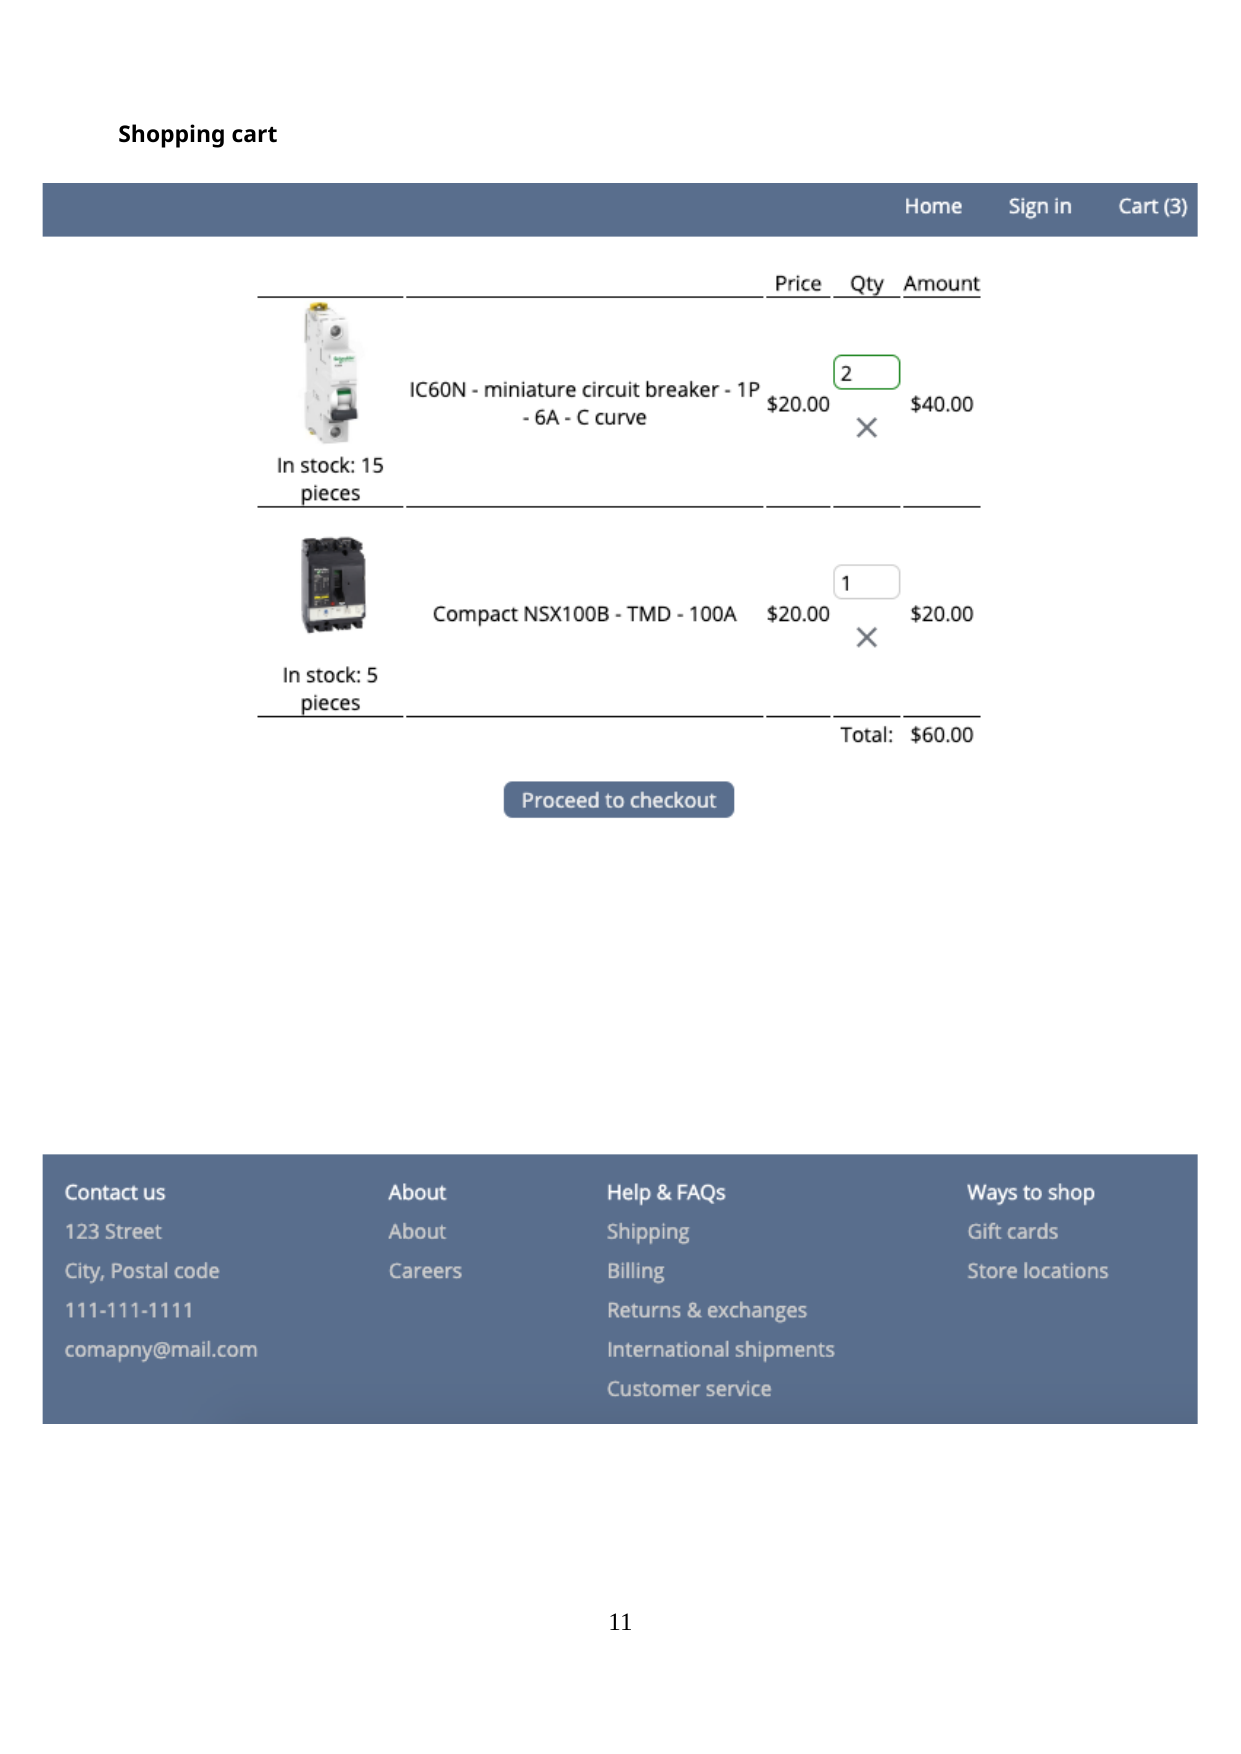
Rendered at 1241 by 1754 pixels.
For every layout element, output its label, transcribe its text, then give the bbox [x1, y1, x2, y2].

picture [42, 183, 1198, 1424]
text Shopping cart [118, 118, 1122, 149]
